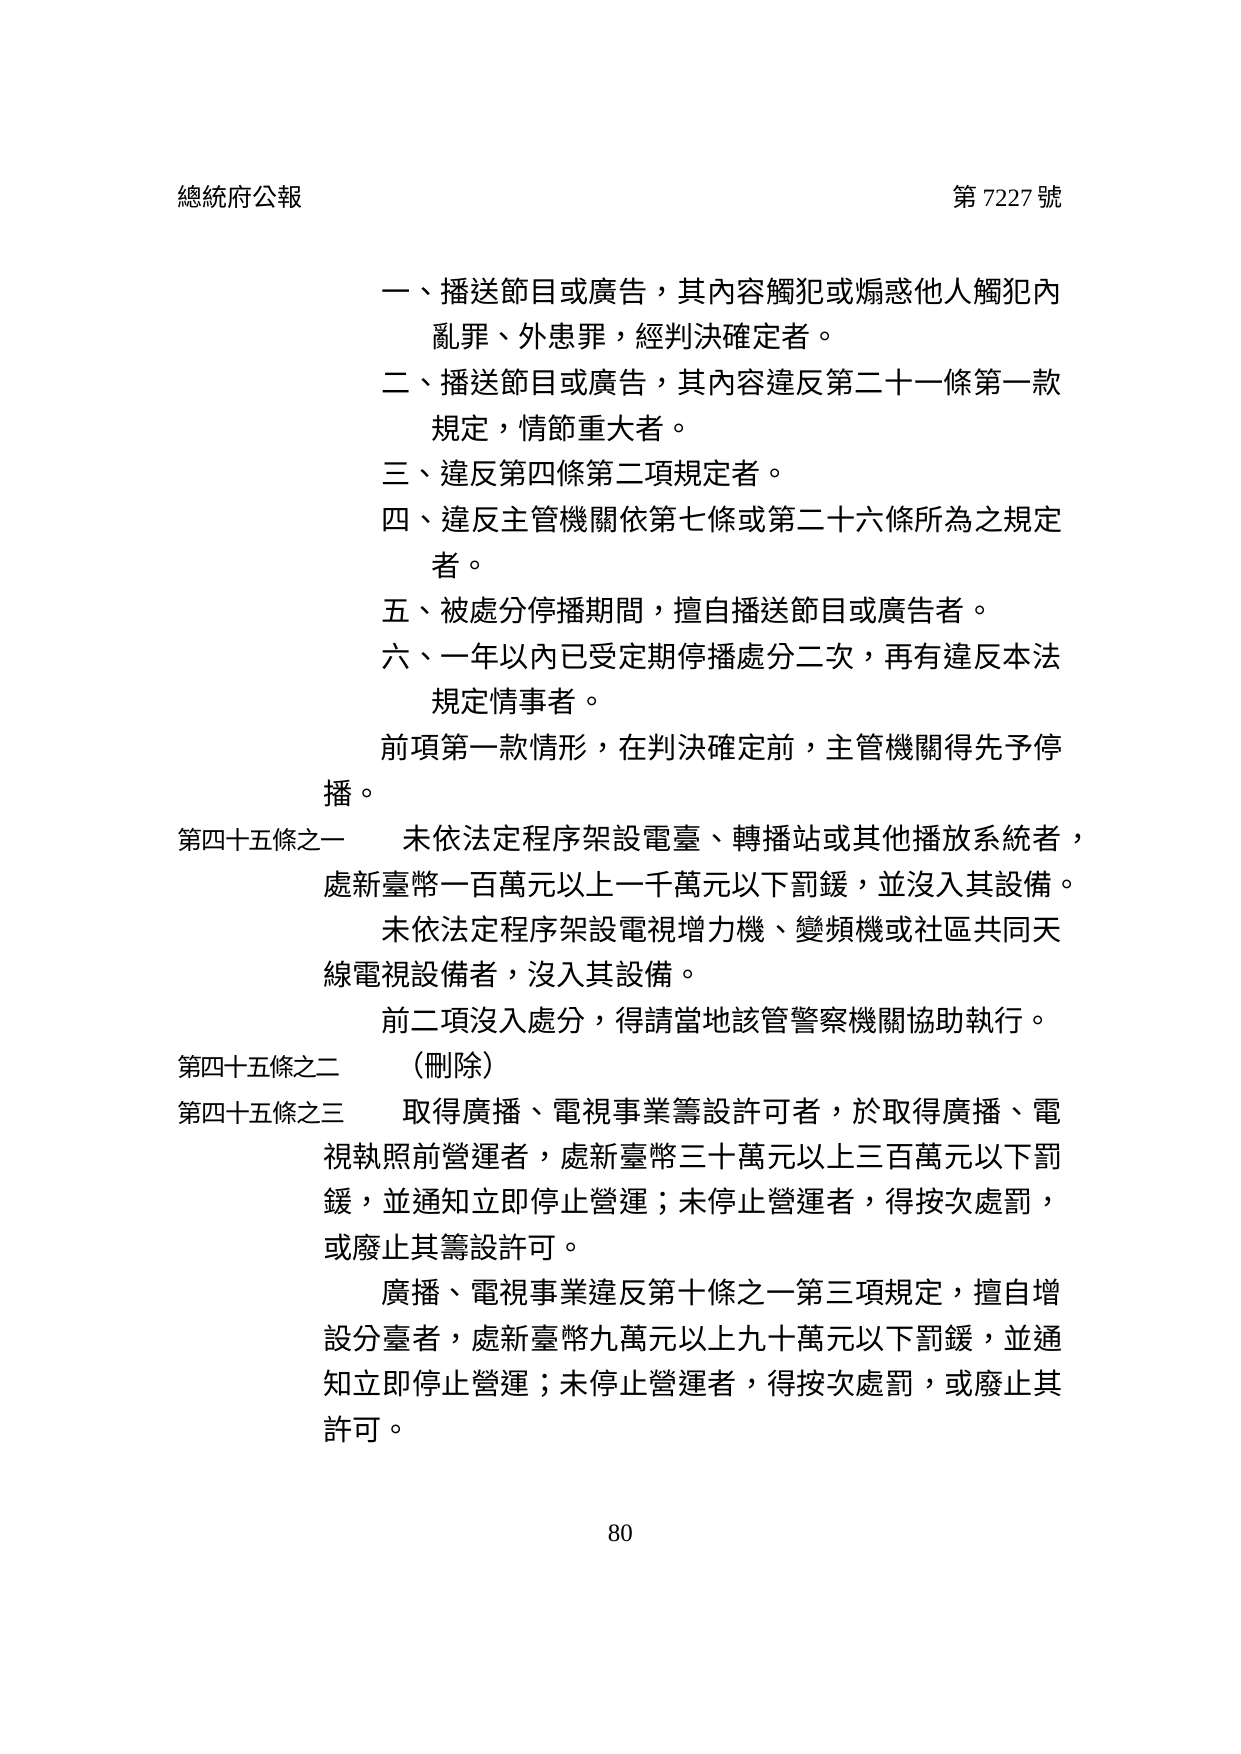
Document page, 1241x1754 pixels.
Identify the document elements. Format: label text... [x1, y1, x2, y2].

text 二、播送節目或廣告，其內容違反第二十一條第一款規定，情節重大者。 [381, 357, 1063, 448]
text 第四十五條之三 取得廣播、電視事業籌設許可者，於取得廣播、電視執照前營運者，處新臺幣三十萬元以上三百萬元以下罰鍰，並通知立即停止營運；未停止營運者，得按次處罰，或廢止其籌設許可。 [177, 1086, 1063, 1267]
text 第四十五條之一 未依法定程序架設電臺、轉播站或其他播放系統者，處新臺幣一百萬元以上一千萬元以下罰鍰，並沒入其設備。 [177, 813, 1063, 904]
text 五、被處分停播期間，擅自播送節目或廣告者。 [381, 585, 1063, 631]
text 第四十五條之二 （刪除） [177, 1040, 1063, 1086]
text 前項第一款情形，在判決確定前，主管機關得先予停播。 [323, 722, 1063, 813]
text 一、播送節目或廣告，其內容觸犯或煽惑他人觸犯內亂罪、外患罪，經判決確定者。 [381, 266, 1063, 357]
text 四、違反主管機關依第七條或第二十六條所為之規定者。 [381, 494, 1063, 585]
text 未依法定程序架設電視增力機、變頻機或社區共同天線電視設備者，沒入其設備。 [323, 904, 1063, 995]
text 六、一年以內已受定期停播處分二次，再有違反本法規定情事者。 [381, 631, 1063, 722]
text 三、違反第四條第二項規定者。 [381, 448, 1063, 494]
text 廣播、電視事業違反第十條之一第三項規定，擅自增設分臺者，處新臺幣九萬元以上九十萬元以下罰鍰，並通知立即停止營運；未停止營運者，得按次處罰，或廢止其許可。 [323, 1267, 1063, 1449]
text 前二項沒入處分，得請當地該管警察機關協助執行。 [323, 995, 1063, 1040]
